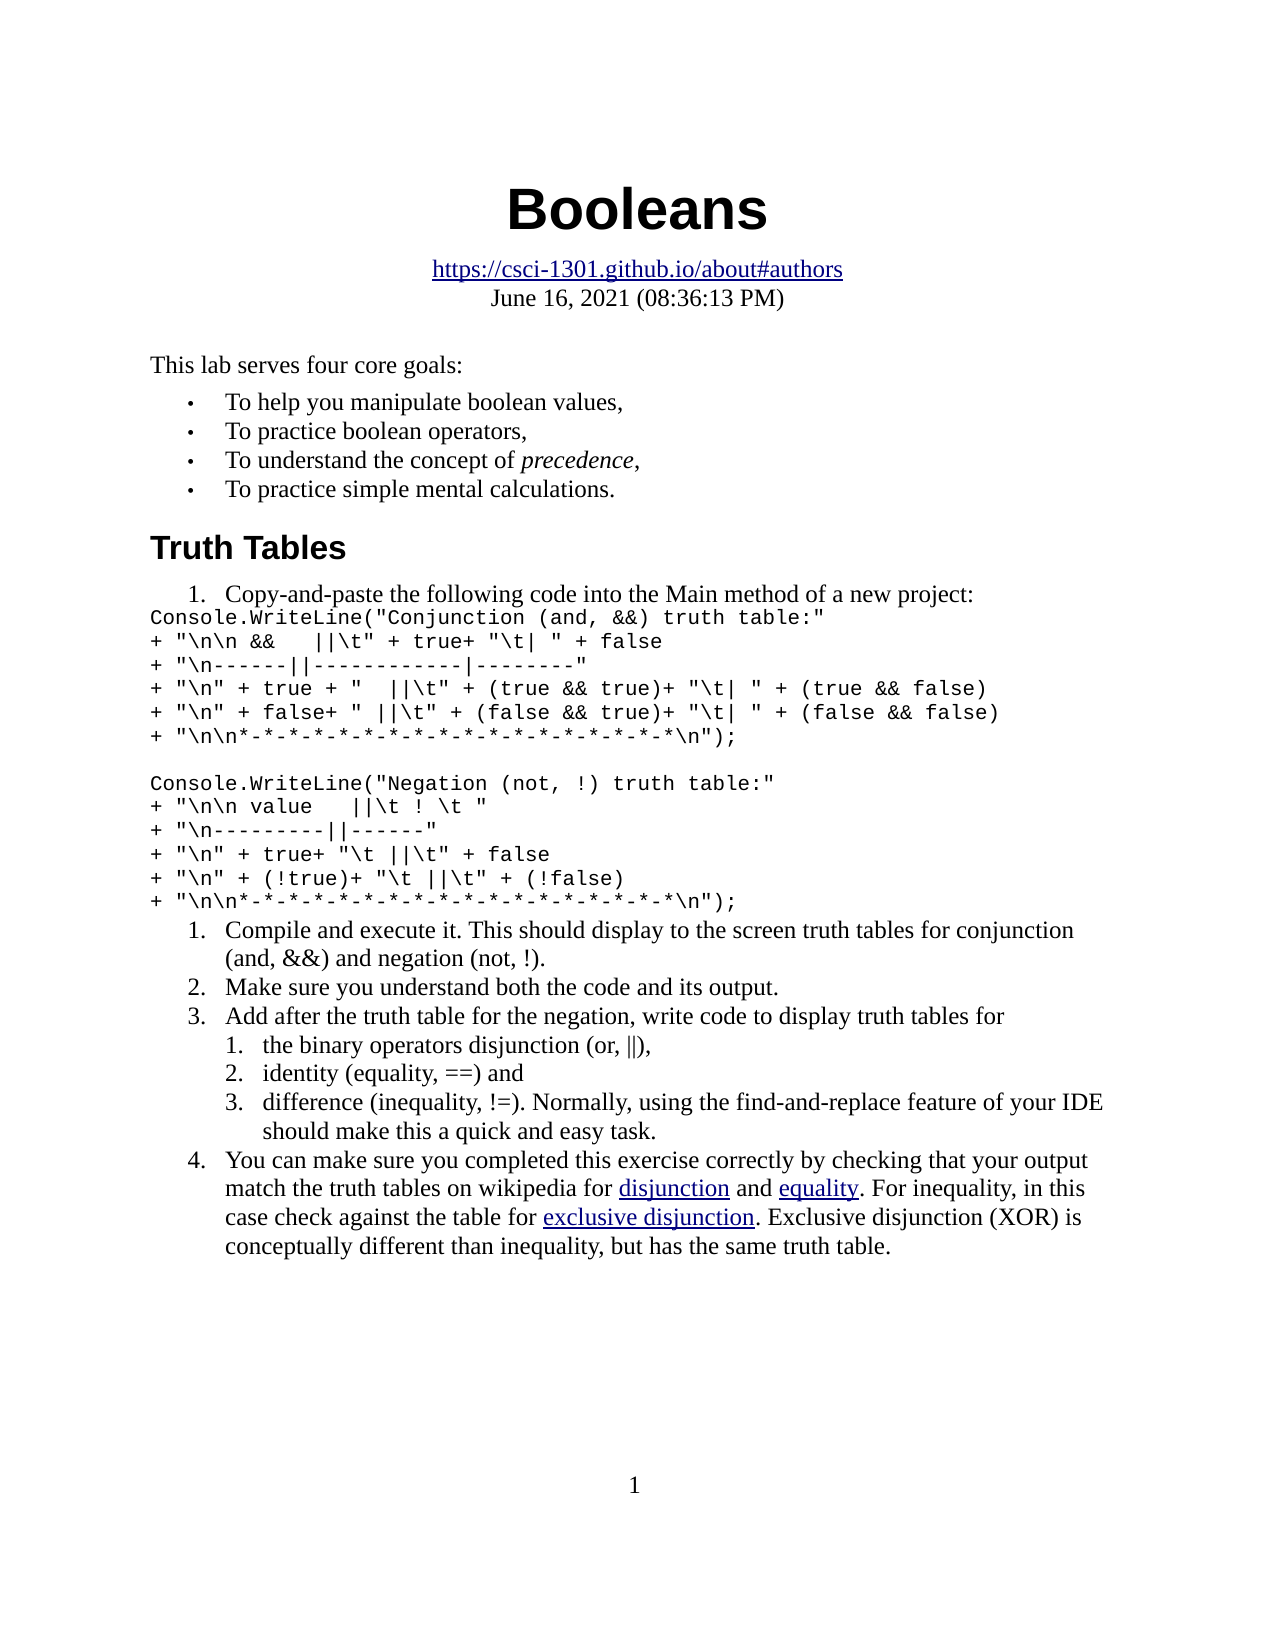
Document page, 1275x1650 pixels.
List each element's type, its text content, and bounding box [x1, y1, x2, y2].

text June 16, 2021 (08:36:13 PM) [150, 283, 1125, 312]
text + "\n---------||------" [150, 820, 1125, 844]
title Booleans [150, 175, 1125, 242]
text + "\n------||------------|--------" [150, 655, 1125, 678]
list Make sure you understand both the code and its output. [187, 972, 1125, 1001]
text + "\n" + true + " ||\t" + (true && true)+ "\t| " + (true && false) [150, 678, 1125, 702]
text + "\n\n*-*-*-*-*-*-*-*-*-*-*-*-*-*-*-*-*-*\n"); [150, 726, 1125, 749]
text + "\n" + (!true)+ "\t ||\t" + (!false) [150, 867, 1125, 891]
list Compile and execute it. This should display to the screen truth tables for conjunction (and, &&) and negation (not, !). [187, 915, 1125, 972]
list To understand the concept of precedence, [187, 445, 1125, 474]
list Copy-and-paste the following code into the Main method of a new project: [187, 579, 1125, 607]
text + "\n\n value ||\t ! \t " [150, 797, 1125, 820]
text https://csci-1301.github.io/about#authors [150, 254, 1125, 283]
list difference (inequality, !=). Normally, using the find-and-replace feature of your IDE should make this a quick and easy task. [225, 1087, 1125, 1145]
text + "\n" + true+ "\t ||\t" + false [150, 844, 1125, 867]
text Console.WriteLine("Negation (not, !) truth table:" [150, 773, 1125, 797]
list To help you manipulate boolean values, [187, 387, 1125, 416]
text Console.WriteLine("Conjunction (and, &&) truth table:" [150, 607, 1125, 631]
list the binary operators disjunction (or, ||), [225, 1030, 1125, 1058]
list You can make sure you completed this exercise correctly by checking that your output match the truth tables on wikipedia for disjunction and equality. For inequality, in this case check against the table for exclusive disjunction. Exclusive disjunction (XOR) is conceptually different than inequality, but has the same truth table. [187, 1145, 1125, 1260]
list identity (equality, ==) and [225, 1058, 1125, 1087]
list To practice simple mental calculations. [187, 474, 1125, 502]
list To practice boolean operators, [187, 416, 1125, 445]
list Add after the truth table for the negation, write code to display truth tables for [187, 1001, 1125, 1030]
text + "\n\n && ||\t" + true+ "\t| " + false [150, 631, 1125, 655]
text + "\n\n*-*-*-*-*-*-*-*-*-*-*-*-*-*-*-*-*-*\n"); [150, 891, 1125, 915]
text This lab serves four core goals: [150, 350, 1125, 378]
text + "\n" + false+ " ||\t" + (false && true)+ "\t| " + (false && false) [150, 702, 1125, 726]
subtitle Truth Tables [150, 527, 1125, 566]
